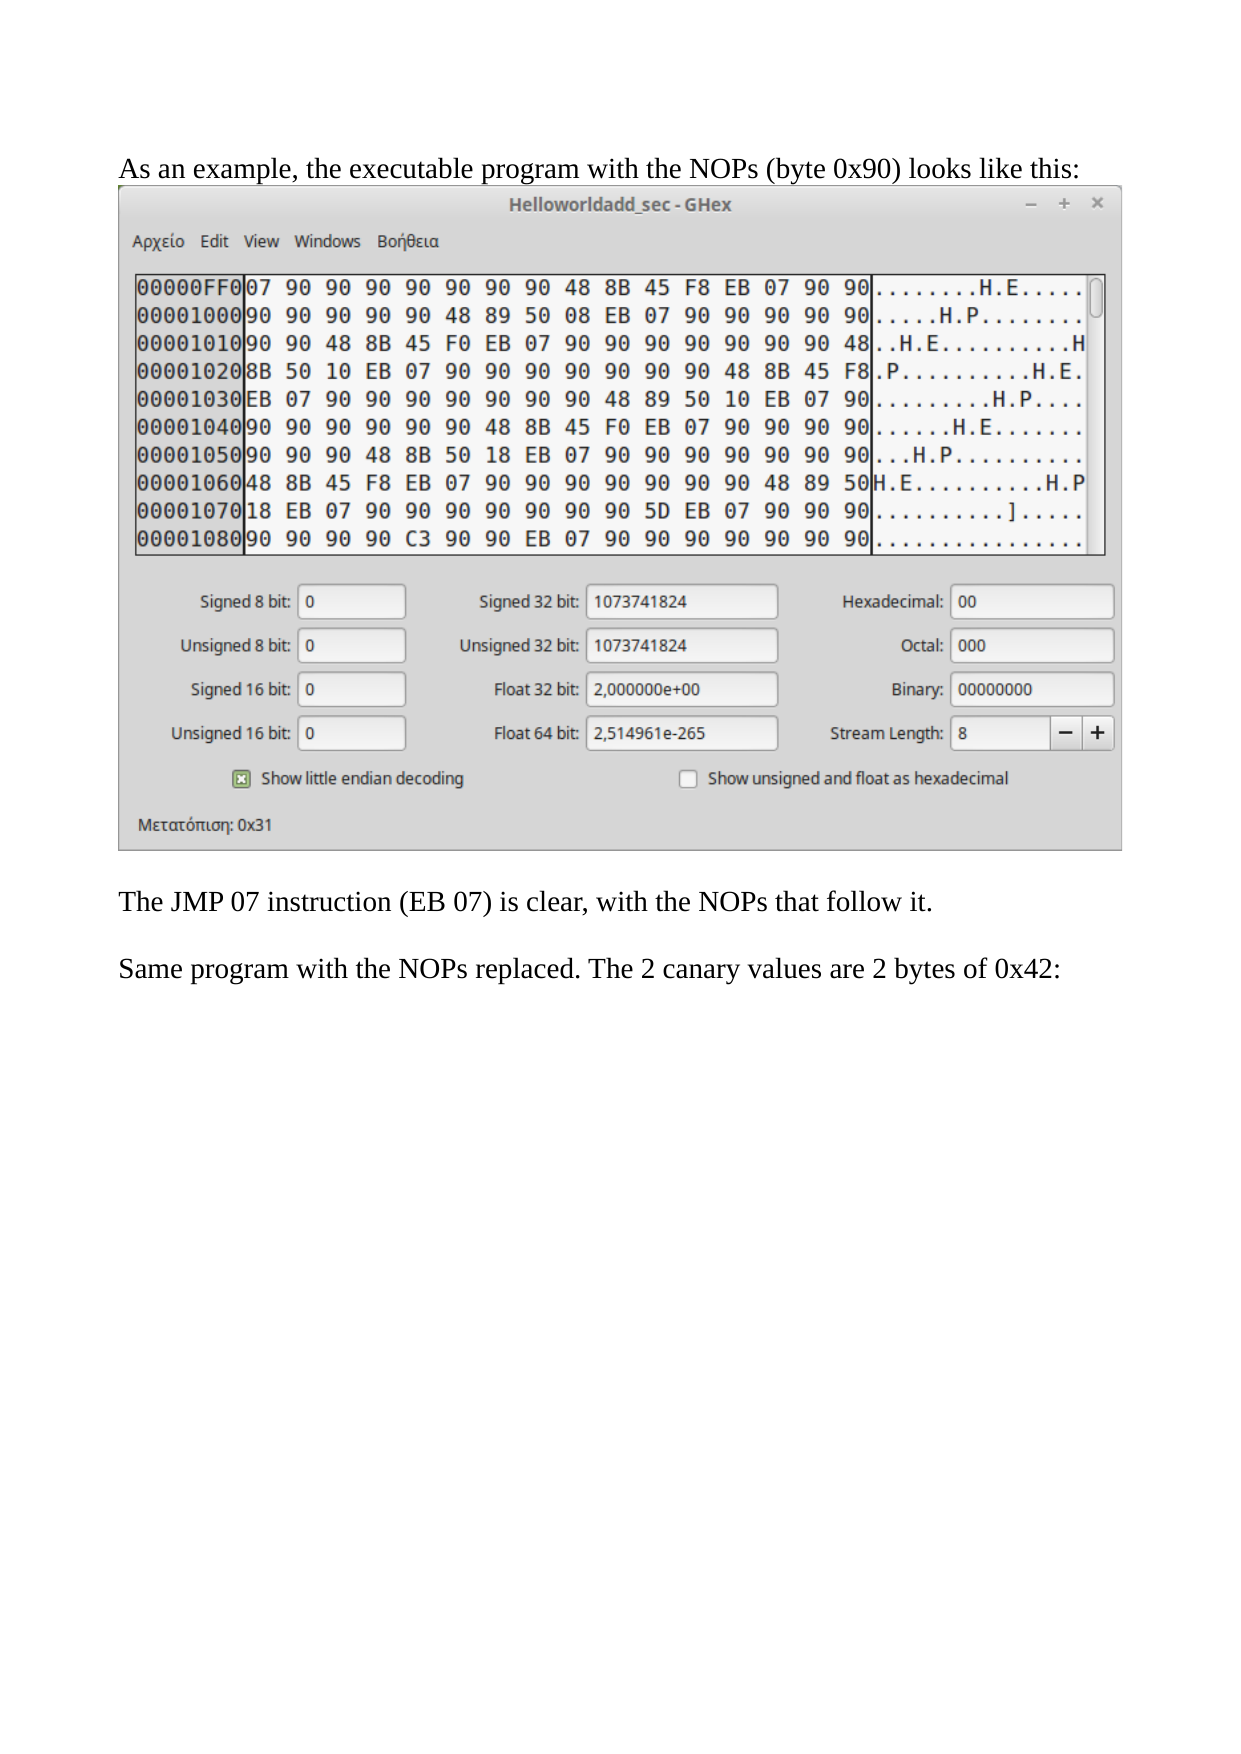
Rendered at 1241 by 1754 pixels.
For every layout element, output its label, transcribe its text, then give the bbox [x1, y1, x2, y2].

text The JMP 07 instruction (EB 07) is clear, with the NOPs that follow it. [118, 884, 1122, 918]
text Same program with the NOPs replaced. The 2 canary values are 2 bytes of 0x42: [118, 951, 1122, 985]
picture [118, 185, 1123, 851]
text As an example, the executable program with the NOPs (byte 0x90) looks like this: [118, 152, 1122, 185]
